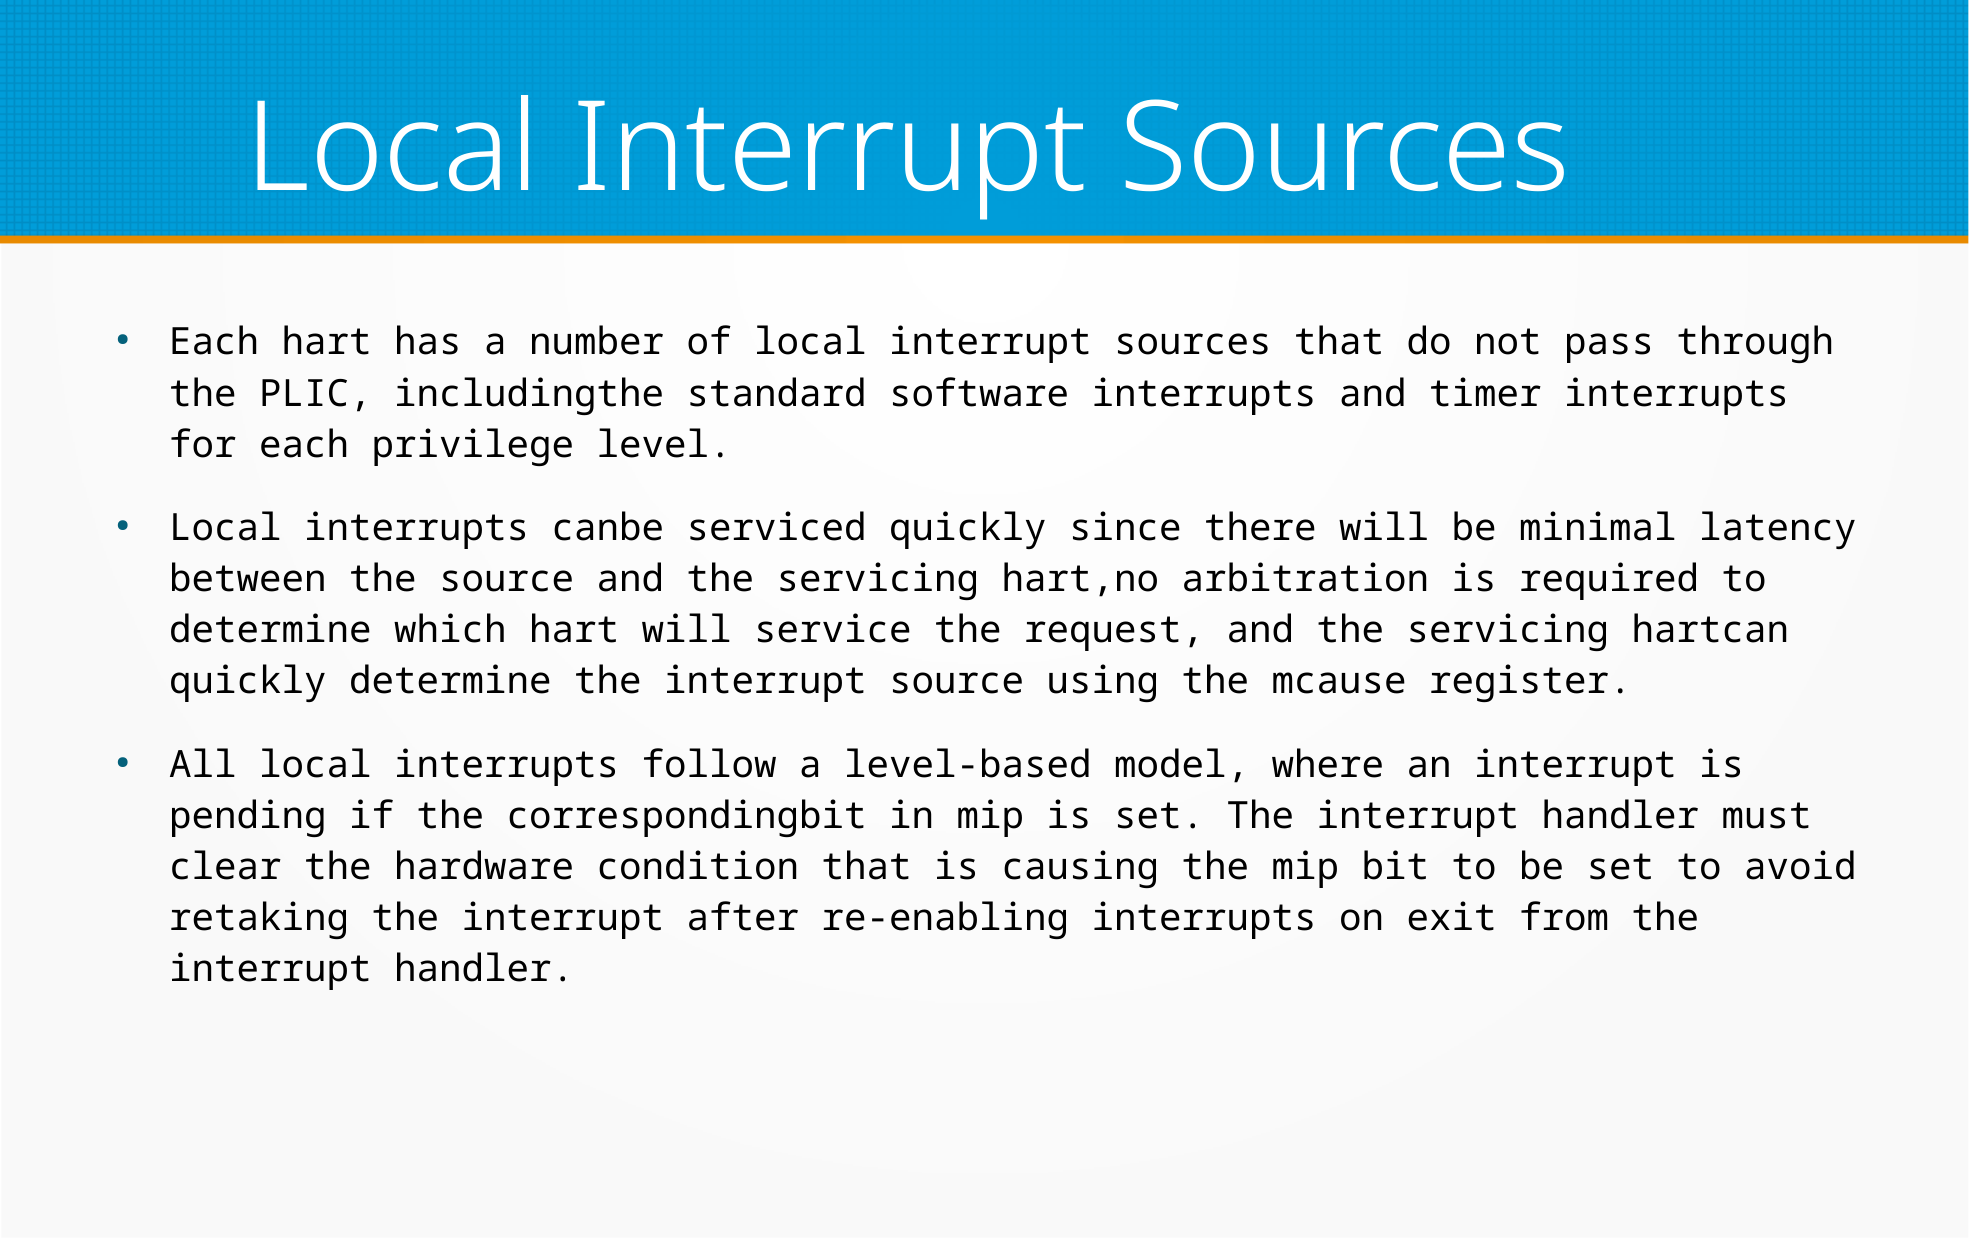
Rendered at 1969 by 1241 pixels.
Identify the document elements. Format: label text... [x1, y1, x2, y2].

title Local Interrupt Sources [98, 19, 1870, 227]
picture [0, 236, 1969, 1241]
list Each hart has a number of local interrupt sources that do not pass through the PLIC, includingthe standard software interrupts and timer interrupts for each privilege level. Local interrupts canbe serviced quickly since there will be minimal latency between the source and the servicing hart,no arbitration is required to determine which hart will service the request, and the servicing hartcan quickly determine the interrupt source using the mcause register. All local interrupts follow a level-based model, where an interrupt is pending if the correspondingbit in mip is set. The interrupt handler must clear the hardware condition that is causing the mip bit to be set to avoid retaking the interrupt after re-enabling interrupts on exit from the interrupt handler. [98, 315, 1861, 1081]
